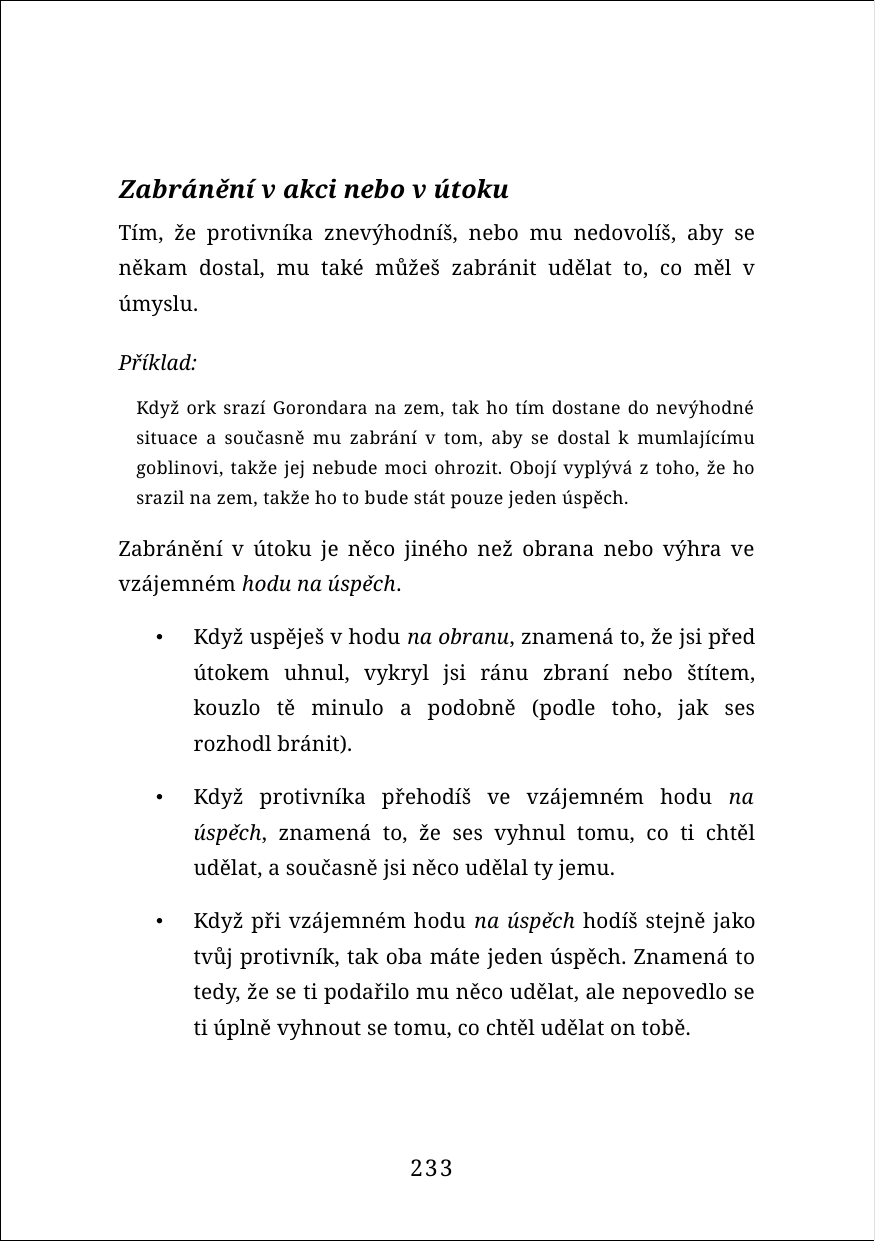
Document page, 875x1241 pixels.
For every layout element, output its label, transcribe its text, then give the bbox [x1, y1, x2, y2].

text Když ork srazí Gorondara na zem, tak ho tím dostane do nevýhodné situace a současně mu zabrání v tom, aby se dostal k mumlajícímu goblinovi, takže jej nebude moci ohrozit. Obojí vyplývá z toho, že ho srazil na zem, takže ho to bude stát pouze jeden úspěch. [136, 395, 756, 510]
text Tím, že protivníka znevýhodníš, nebo mu nedovolíš, aby se někam dostal, mu také můžeš zabránit udělat to, co měl v úmyslu. [118, 218, 756, 317]
text Příklad: [118, 348, 756, 376]
list Když při vzájemném hodu na úspěch hodíš stejně jako tvůj protivník, tak oba máte jeden úspěch. Znamená to tedy, že se ti podařilo mu něco udělat, ale nepovedlo se ti úplně vyhnout se tomu, co chtěl udělat on tobě. [156, 906, 756, 1041]
subtitle Zabránění v akci nebo v útoku [118, 172, 756, 206]
text Zabránění v útoku je něco jiného než obrana nebo výhra ve vzájemném hodu na úspěch. [118, 534, 756, 598]
list Když protivníka přehodíš ve vzájemném hodu na úspěch, znamená to, že ses vyhnul tomu, co ti chtěl udělat, a současně jsi něco udělal ty jemu. [156, 782, 756, 882]
list Když uspěješ v hodu na obranu, znamená to, že jsi před útokem uhnul, vykryl jsi ránu zbraní nebo štítem, kouzlo tě minulo a podobně (podle toho, jak ses rozhodl bránit). [156, 622, 756, 757]
